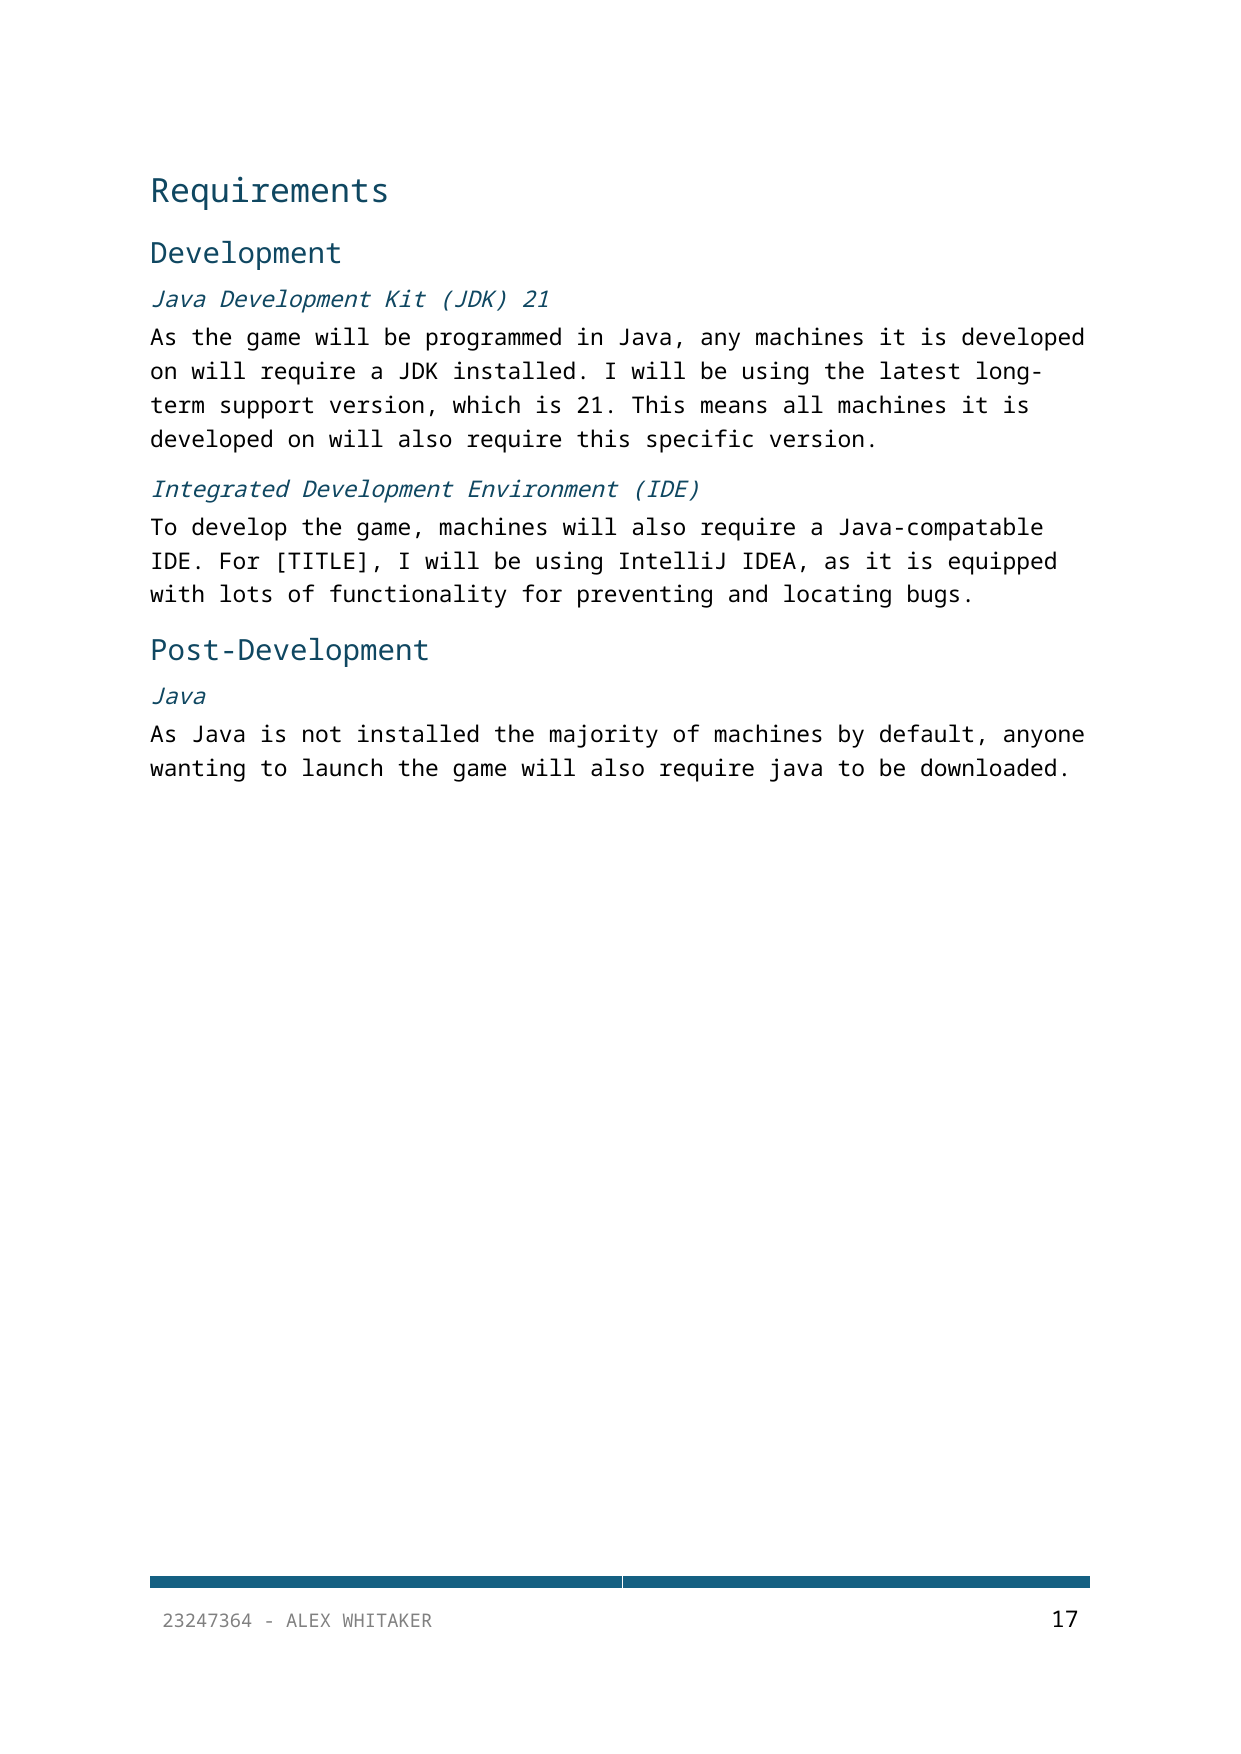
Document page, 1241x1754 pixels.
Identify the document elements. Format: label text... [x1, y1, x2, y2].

subtitle Post-Development [150, 629, 1090, 668]
text To develop the game, machines will also require a Java-compatable IDE. For [TITLE], I will be using IntelliJ IDEA, as it is equipped with lots of functionality for preventing and locating bugs. [150, 511, 1090, 610]
subtitle Requirements [150, 167, 1090, 212]
subtitle Development [150, 232, 1090, 272]
text As the game will be programmed in Java, any machines it is developed on will require a JDK installed. I will be using the latest long-term support version, which is 21. This means all machines it is developed on will also require this specific version. [150, 321, 1090, 454]
text As Java is not installed the majority of machines by default, anyone wanting to launch the game will also require java to be downloaded. [150, 718, 1090, 783]
subtitle Integrated Development Environment (IDE) [150, 473, 1090, 504]
subtitle Java [150, 680, 1090, 711]
subtitle Java Development Kit (JDK) 21 [150, 283, 1090, 315]
